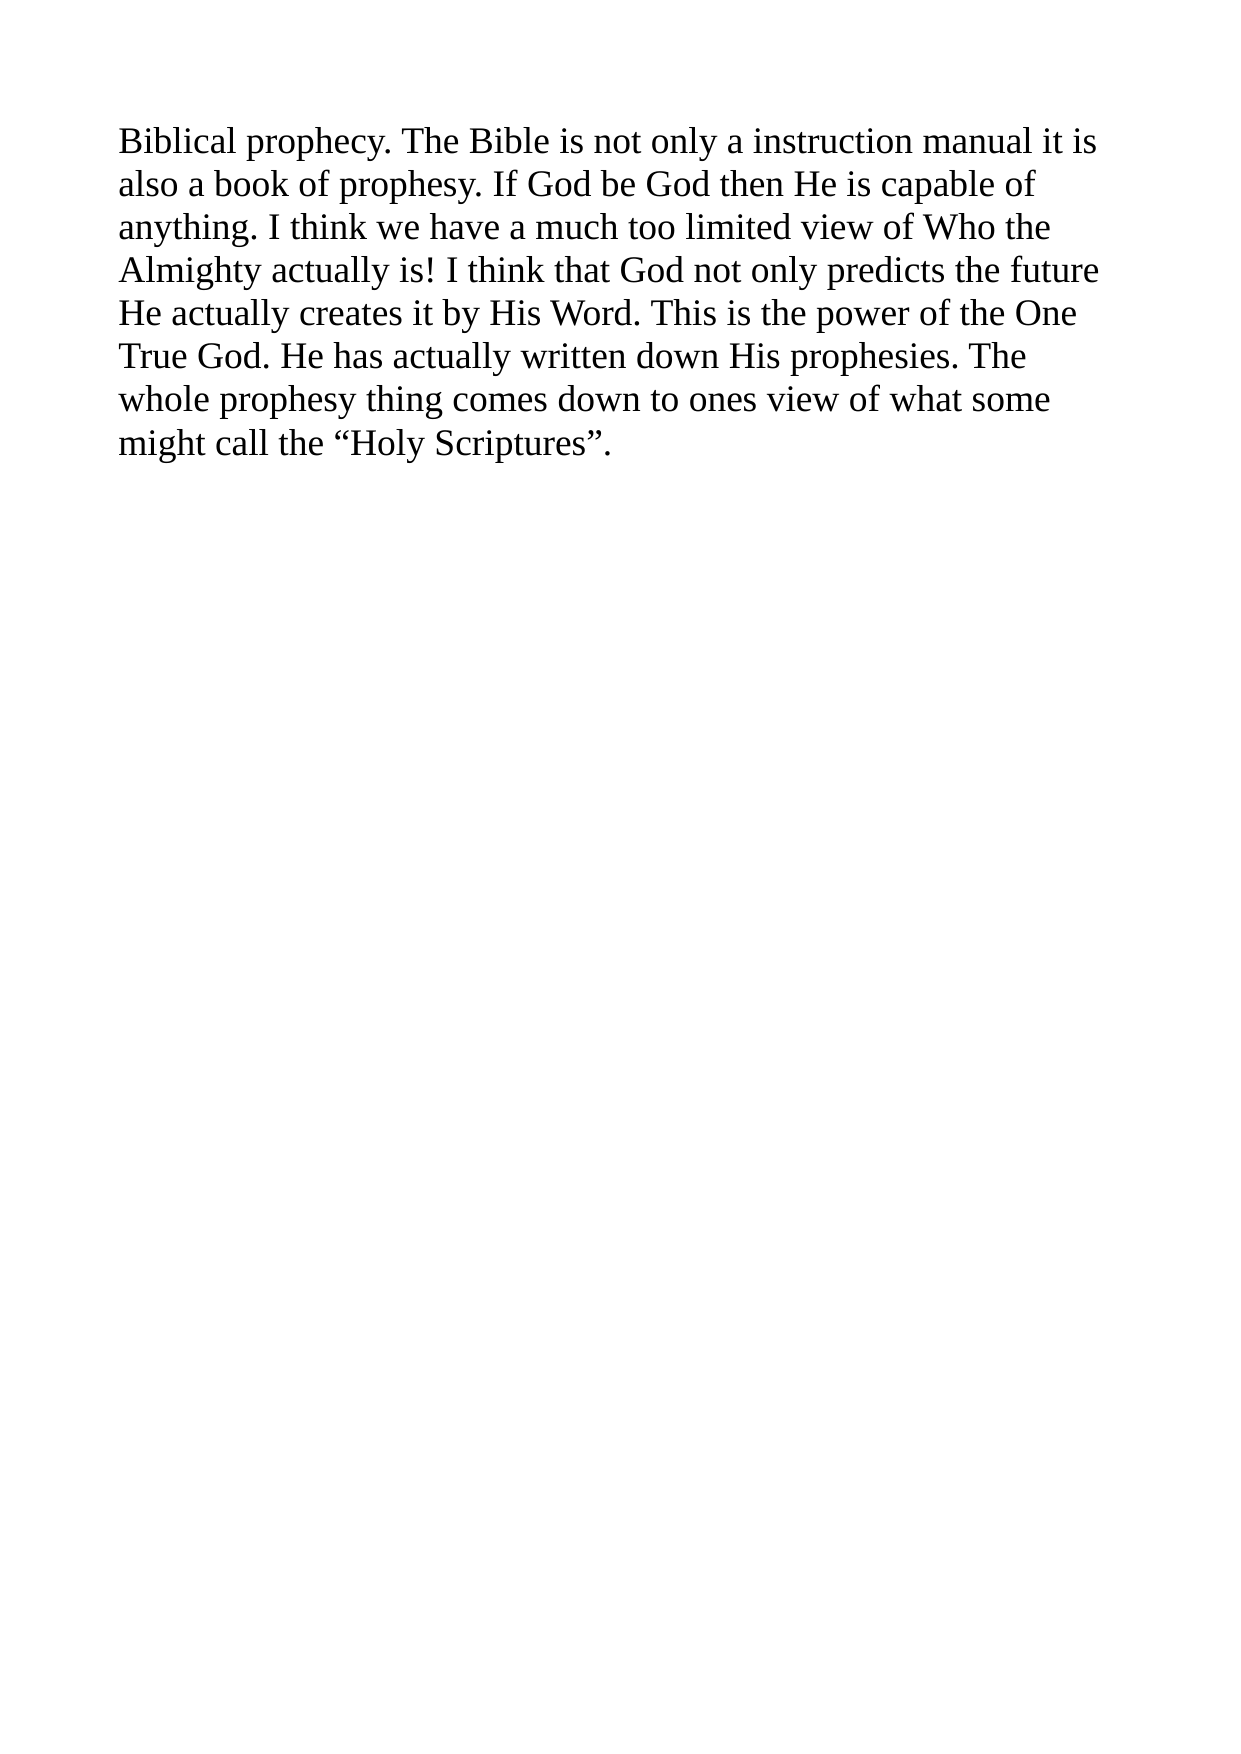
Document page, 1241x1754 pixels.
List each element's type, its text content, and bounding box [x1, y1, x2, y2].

text Biblical prophecy. The Bible is not only a instruction manual it is also a book of prophesy. If God be God then He is capable of anything. I think we have a much too limited view of Who the Almighty actually is! I think that God not only predicts the future He actually creates it by His Word. This is the power of the One True God. He has actually written down His prophesies. The whole prophesy thing comes down to ones view of what some might call the “Holy Scriptures”. [118, 118, 1122, 463]
